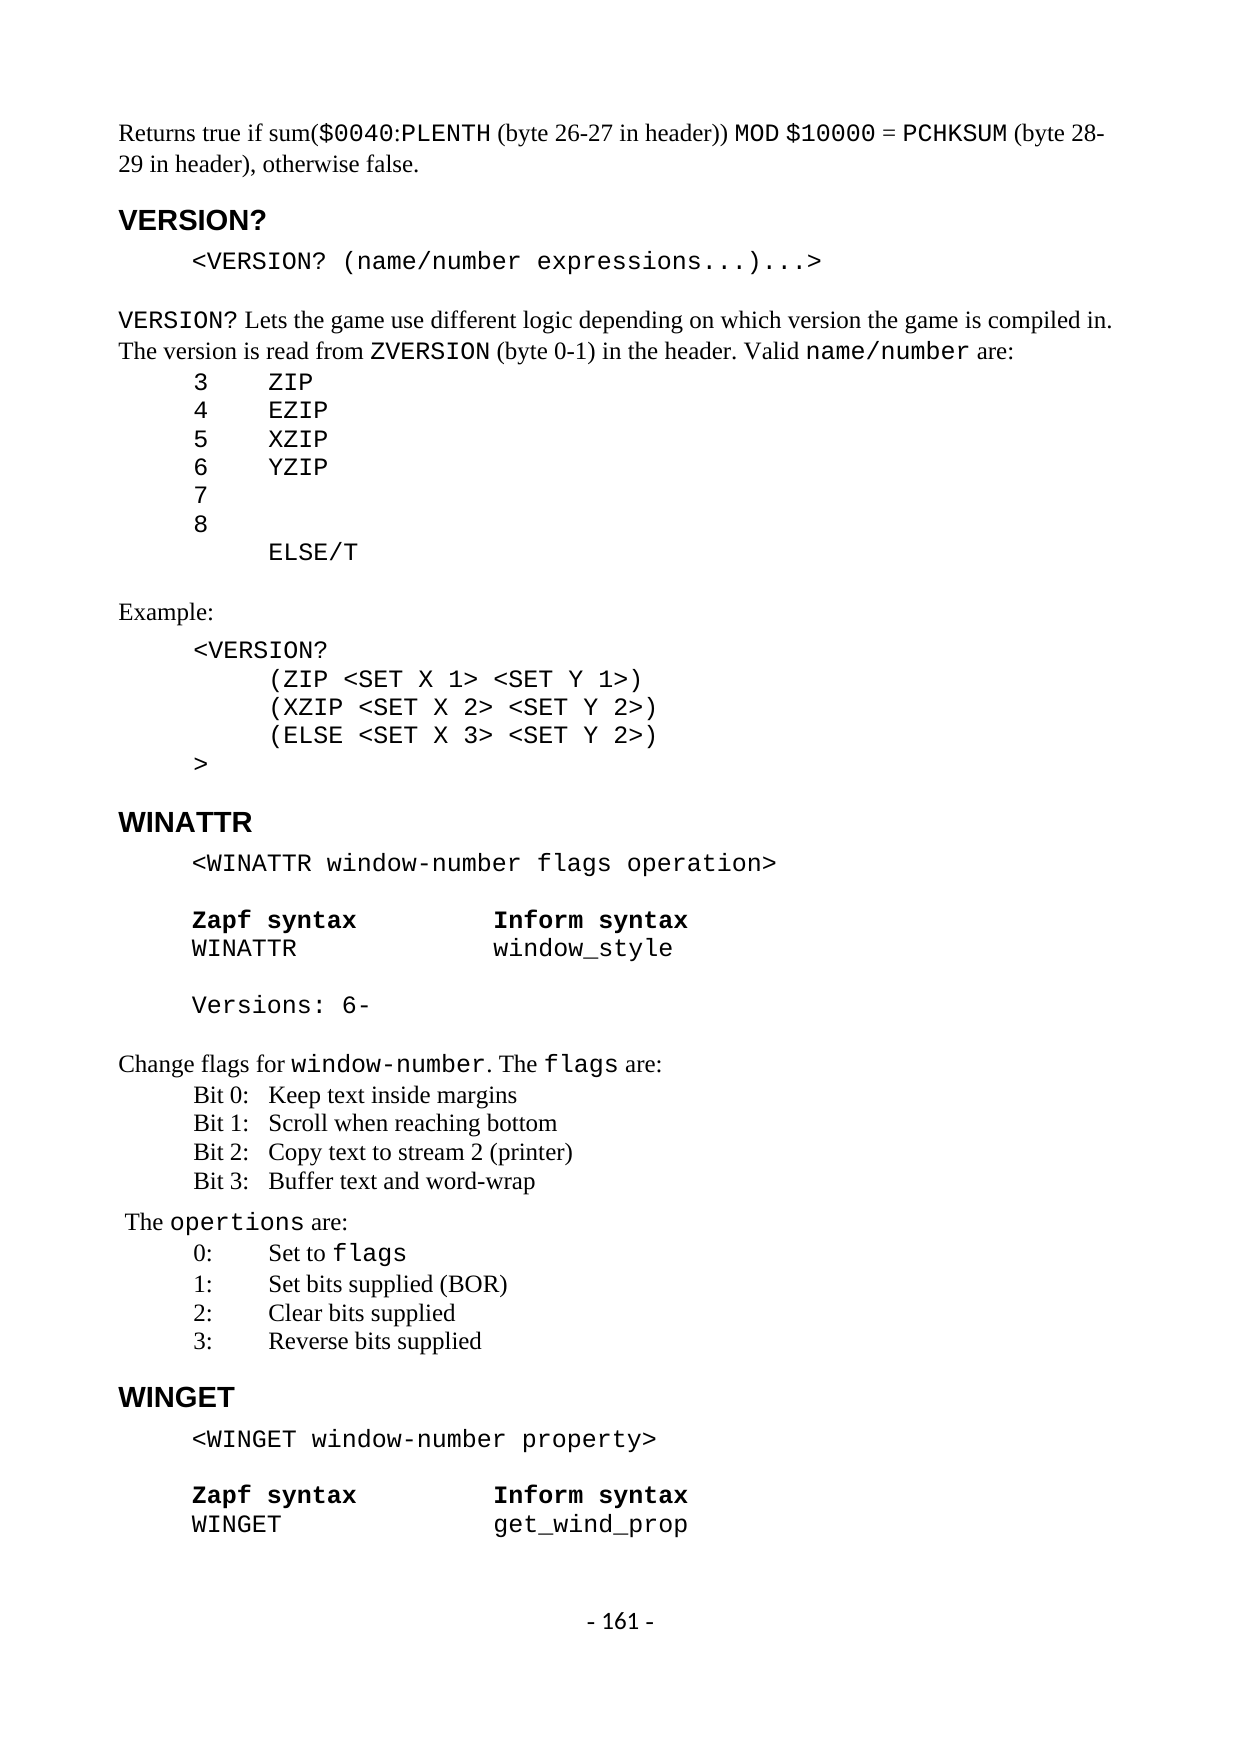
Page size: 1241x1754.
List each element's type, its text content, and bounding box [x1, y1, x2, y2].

text Zapf syntax Inform syntax [192, 1483, 1122, 1511]
text Returns true if sum($0040:PLENTH (byte 26-27 in header)) MOD $10000 = PCHKSUM (byte 28-29 in header), otherwise false. [118, 118, 1122, 178]
text VERSION? Lets the game use different logic depending on which version the game is compiled in. The version is read from ZVERSION (byte 0-1) in the header. Valid name/number are: 3 ZIP 4 EZIP 5 XZIP 6 YZIP 7 8 ELSE/T Example: [118, 305, 1122, 625]
text Zapf syntax Inform syntax [192, 907, 1122, 936]
text Change flags for window-number. The flags are: Bit 0: Keep text inside margins Bit 1: Scroll when reaching bottom Bit 2: Copy text to stream 2 (printer) Bit 3: Buffer text and word-wrap [118, 1049, 1122, 1195]
subtitle WINATTR [43, 804, 1122, 838]
text WINGET get_wind_prop [192, 1511, 1122, 1539]
text The opertions are: 0: Set to flags 1: Set bits supplied (BOR) 2: Clear bits supplied 3: Reverse bits supplied [118, 1207, 1122, 1355]
subtitle WINGET [43, 1380, 1122, 1414]
text <WINATTR window-number flags operation> [192, 851, 1122, 879]
text <VERSION? (ZIP <SET X 1> <SET Y 1>) (XZIP <SET X 2> <SET Y 2>) (ELSE <SET X 3> <SET Y 2>) > [118, 638, 1122, 779]
text <WINGET window-number property> [192, 1426, 1122, 1454]
text WINATTR window_style [192, 936, 1122, 964]
subtitle VERSION? [43, 203, 1122, 236]
text Versions: 6- [192, 992, 1122, 1021]
text <VERSION? (name/number expressions...)...> [192, 249, 1122, 277]
